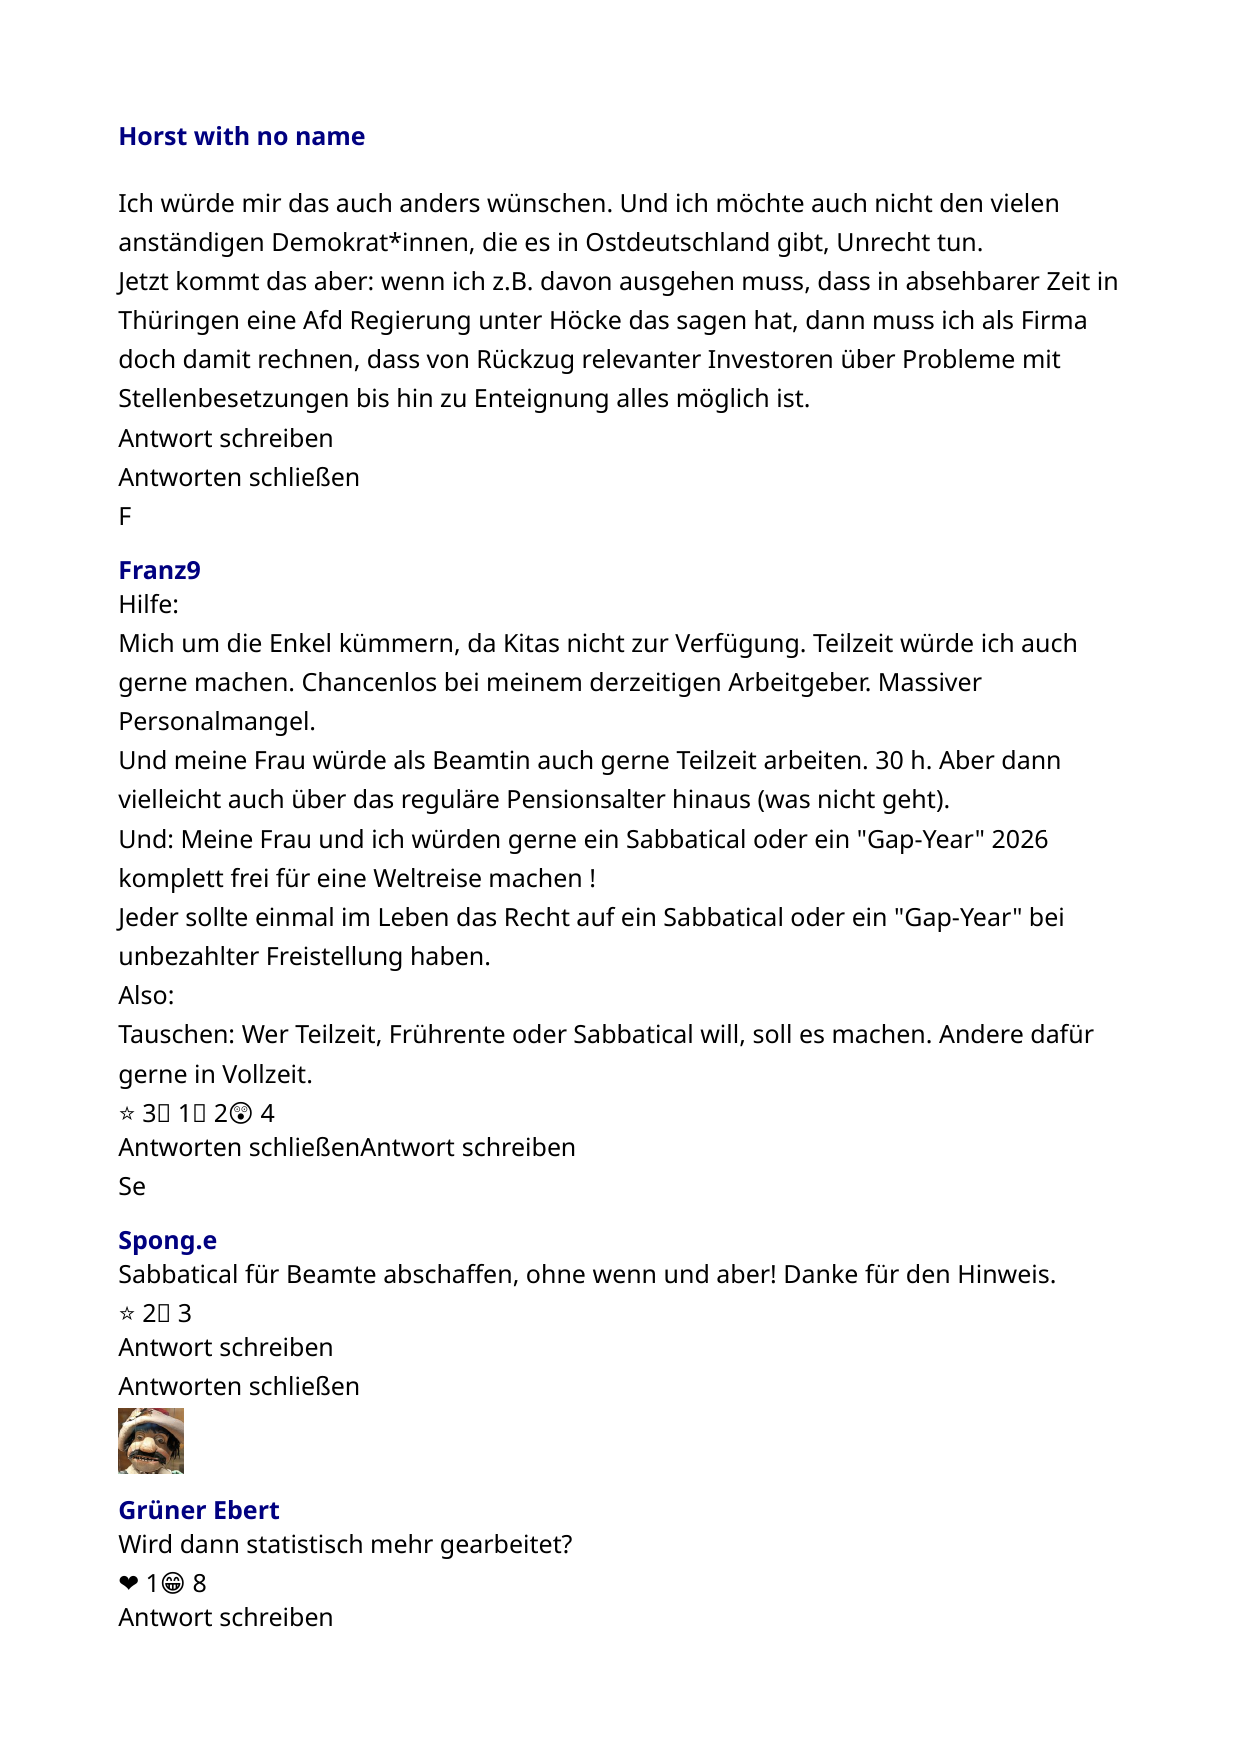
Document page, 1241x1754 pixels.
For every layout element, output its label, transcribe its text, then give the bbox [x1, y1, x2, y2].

text Ich würde mir das auch anders wünschen. Und ich möchte auch nicht den vielen anständigen Demokrat*innen, die es in Ostdeutschland gibt, Unrecht tun. [118, 185, 1122, 258]
text ⭐️ 2🤨 3 [118, 1296, 1122, 1330]
text Antworten schließenAntwort schreiben [118, 1129, 1122, 1164]
text Antworten schließen [118, 459, 1122, 493]
text Wird dann statistisch mehr gearbeitet? [118, 1527, 1122, 1561]
text Also: [118, 978, 1122, 1012]
subtitle Grüner Ebert [118, 1493, 1122, 1527]
text Jeder sollte einmal im Leben das Recht auf ein Sabbatical oder ein "Gap-Year" bei unbezahlter Freistellung haben. [118, 900, 1122, 973]
text Hilfe: [118, 586, 1122, 620]
text F [118, 498, 1122, 533]
text Antwort schreiben [118, 420, 1122, 454]
text Tauschen: Wer Teilzeit, Frührente oder Sabbatical will, soll es machen. Andere dafür gerne in Vollzeit. [118, 1017, 1122, 1090]
text ⭐️ 3🙁 1🤨 2😲 4 [118, 1096, 1122, 1129]
subtitle Franz9 [118, 552, 1122, 586]
text Antworten schließen [118, 1369, 1122, 1403]
text Mich um die Enkel kümmern, da Kitas nicht zur Verfügung. Teilzeit würde ich auch gerne machen. Chancenlos bei meinem derzeitigen Arbeitgeber. Massiver Personalmangel. [118, 626, 1122, 738]
text Se [118, 1169, 1122, 1203]
subtitle Spong.e [118, 1222, 1122, 1257]
text Antwort schreiben [118, 1600, 1122, 1634]
text Sabbatical für Beamte abschaffen, ohne wenn und aber! Danke für den Hinweis. [118, 1257, 1122, 1291]
text Und: Meine Frau und ich würden gerne ein Sabbatical oder ein "Gap-Year" 2026 komplett frei für eine Weltreise machen ! [118, 821, 1122, 894]
text Jetzt kommt das aber: wenn ich z.B. davon ausgehen muss, dass in absehbarer Zeit in Thüringen eine Afd Regierung unter Höcke das sagen hat, dann muss ich als Firma doch damit rechnen, dass von Rückzug relevanter Investoren über Probleme mit Stellenbesetzungen bis hin zu Enteignung alles möglich ist. [118, 263, 1122, 415]
text ❤️ 1😁 8 [118, 1566, 1122, 1600]
picture [118, 1408, 184, 1474]
text Und meine Frau würde als Beamtin auch gerne Teilzeit arbeiten. 30 h. Aber dann vielleicht auch über das reguläre Pensionsalter hinaus (was nicht geht). [118, 743, 1122, 816]
text Antwort schreiben [118, 1330, 1122, 1364]
subtitle Horst with no name [118, 118, 1122, 152]
